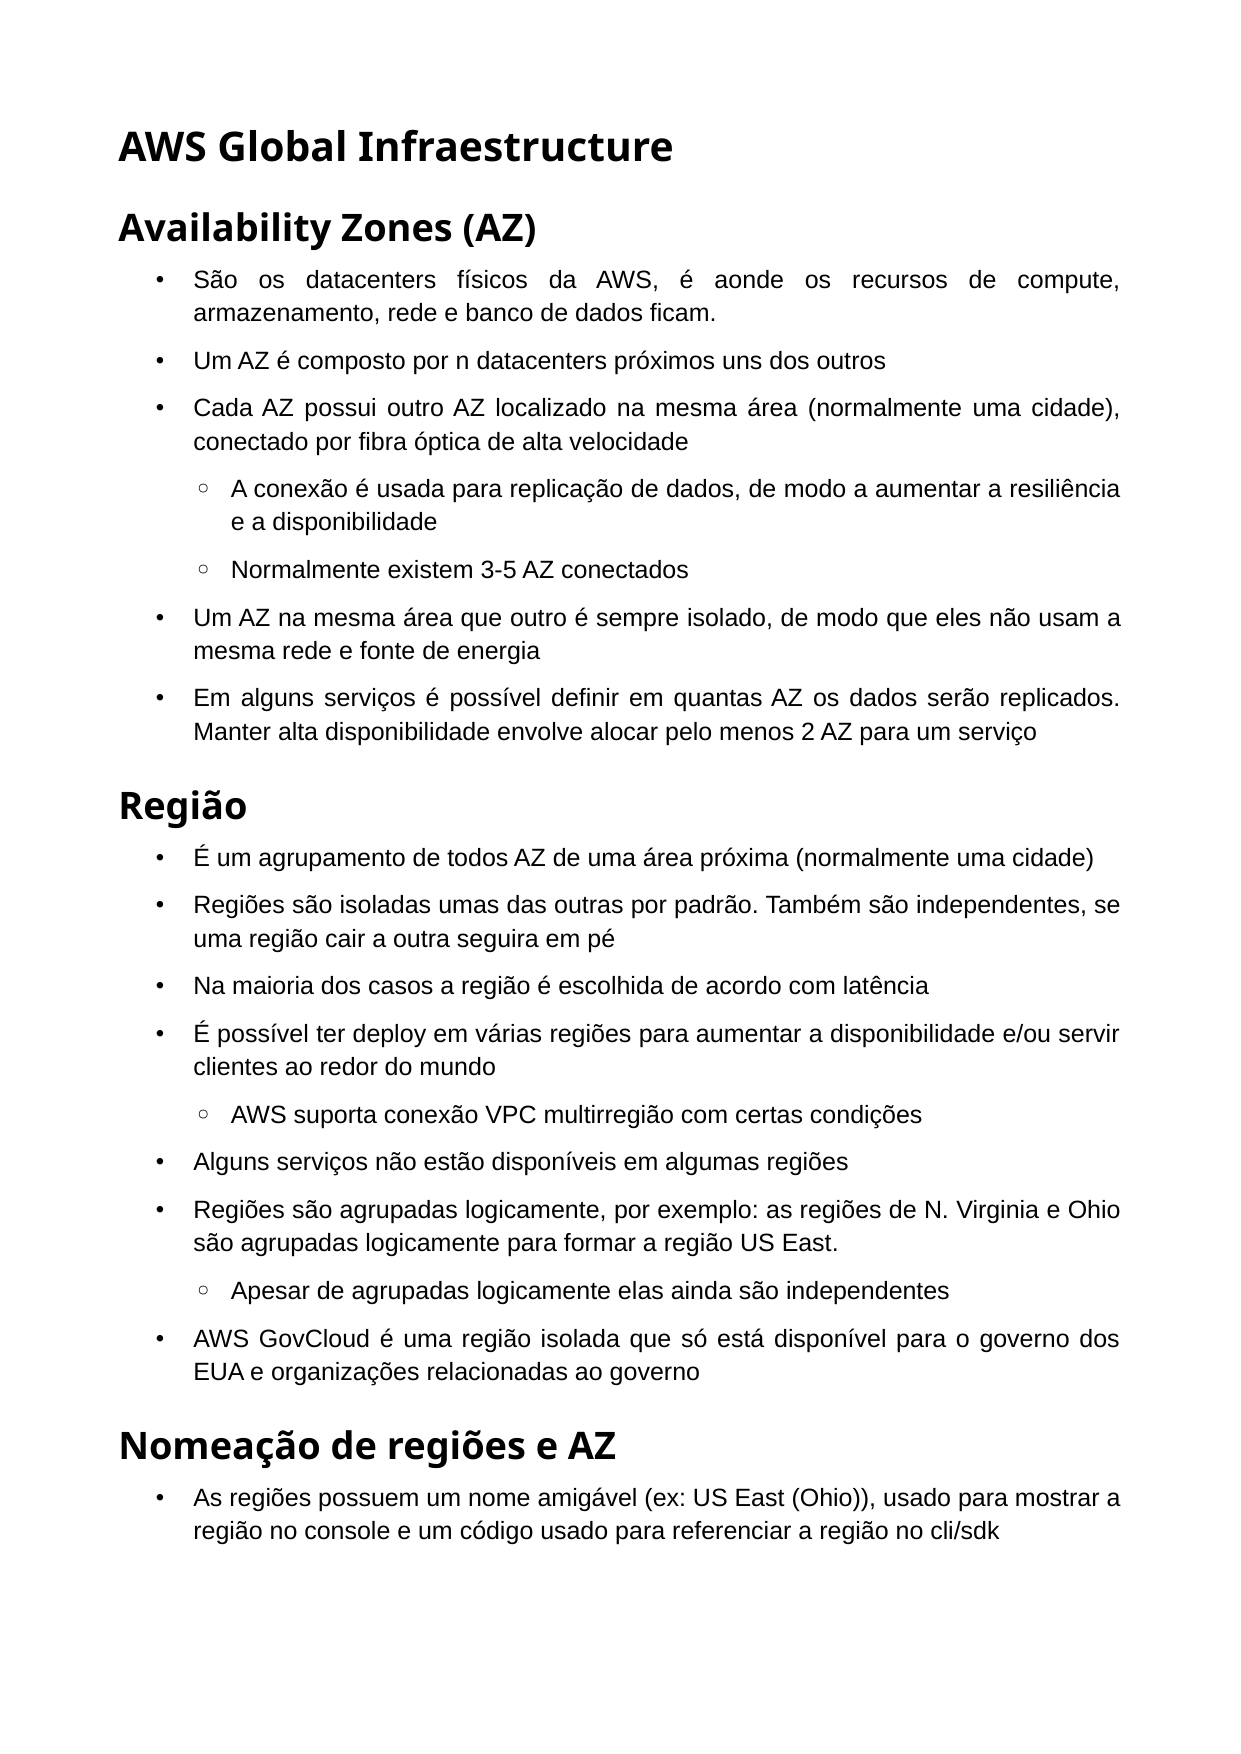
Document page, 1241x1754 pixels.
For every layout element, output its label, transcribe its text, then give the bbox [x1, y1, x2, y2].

list Um AZ na mesma área que outro é sempre isolado, de modo que eles não usam a mesma rede e fonte de energia [156, 603, 1122, 664]
list São os datacenters físicos da AWS, é aonde os recursos de compute, armazenamento, rede e banco de dados ficam. [156, 265, 1122, 327]
subtitle Nomeação de regiões e AZ [118, 1419, 1122, 1471]
subtitle AWS Global Infraestructure [118, 118, 1122, 174]
list Em alguns serviços é possível definir em quantas AZ os dados serão replicados. Manter alta disponibilidade envolve alocar pelo menos 2 AZ para um serviço [156, 683, 1122, 745]
list Regiões são isoladas umas das outras por padrão. Também são independentes, se uma região cair a outra seguira em pé [156, 891, 1122, 952]
subtitle Região [118, 779, 1122, 830]
list É possível ter deploy em várias regiões para aumentar a disponibilidade e/ou servir clientes ao redor do mundo [156, 1019, 1122, 1081]
list Regiões são agrupadas logicamente, por exemplo: as regiões de N. Virginia e Ohio são agrupadas logicamente para formar a região US East. [156, 1195, 1122, 1257]
list Cada AZ possui outro AZ localizado na mesma área (normalmente uma cidade), conectado por fibra óptica de alta velocidade [156, 393, 1122, 455]
list Apesar de agrupadas logicamente elas ainda são independentes [193, 1276, 1122, 1305]
list Alguns serviços não estão disponíveis em algumas regiões [156, 1147, 1122, 1176]
list Normalmente existem 3-5 AZ conectados [193, 555, 1122, 584]
list AWS suporta conexão VPC multirregião com certas condições [193, 1100, 1122, 1128]
subtitle Availability Zones (AZ) [118, 201, 1122, 252]
list Um AZ é composto por n datacenters próximos uns dos outros [156, 346, 1122, 374]
list A conexão é usada para replicação de dados, de modo a aumentar a resiliência e a disponibilidade [193, 474, 1122, 536]
list As regiões possuem um nome amigável (ex: US East (Ohio)), usado para mostrar a região no console e um código usado para referenciar a região no cli/sdk [156, 1483, 1122, 1545]
list Na maioria dos casos a região é escolhida de acordo com latência [156, 971, 1122, 1000]
list AWS GovCloud é uma região isolada que só está disponível para o governo dos EUA e organizações relacionadas ao governo [156, 1323, 1122, 1385]
list É um agrupamento de todos AZ de uma área próxima (normalmente uma cidade) [156, 843, 1122, 872]
